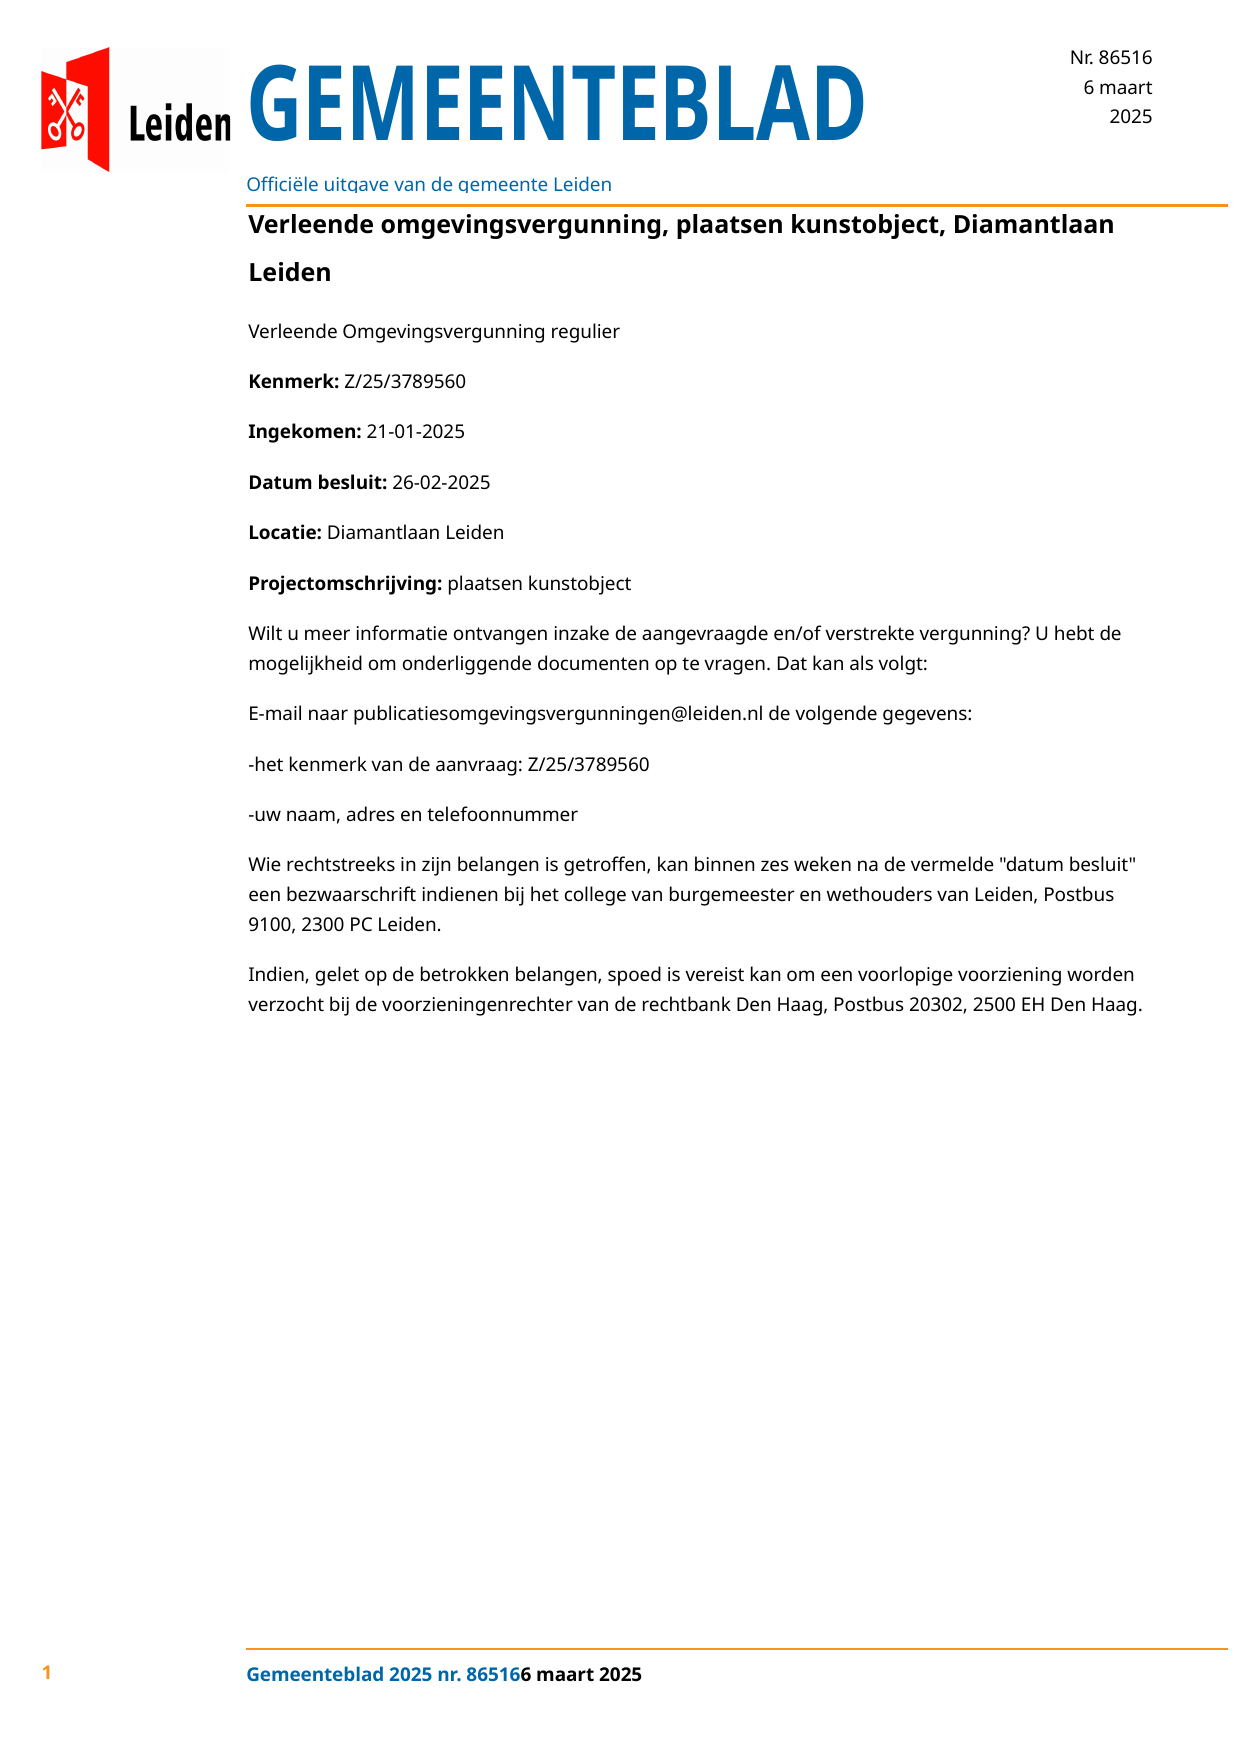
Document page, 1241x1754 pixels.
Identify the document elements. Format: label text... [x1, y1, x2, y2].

text E-mail naar publicatiesomgevingsvergunningen@leiden.nl de volgende gegevens: [248, 700, 1152, 726]
picture [41, 47, 231, 172]
text Datum besluit: 26-02-2025 [248, 469, 1152, 495]
text Wie rechtstreeks in zijn belangen is getroffen, kan binnen zes weken na de vermelde "datum besluit" een bezwaarschrift indienen bij het college van burgemeester en wethouders van Leiden, Postbus 9100, 2300 PC Leiden. [248, 852, 1152, 937]
text Projectomschrijving: plaatsen kunstobject [248, 570, 1152, 596]
text Locatie: Diamantlaan Leiden [248, 519, 1152, 545]
text Indien, gelet op de betrokken belangen, spoed is vereist kan om een voorlopige voorziening worden verzocht bij de voorzieningenrechter van de rechtbank Den Haag, Postbus 20302, 2500 EH Den Haag. [248, 961, 1152, 1017]
text Ingekomen: 21-01-2025 [248, 419, 1152, 444]
text Wilt u meer informatie ontvangen inzake de aangevraagde en/of verstrekte vergunning? U hebt de mogelijkheid om onderliggende documenten op te vragen. Dat kan als volgt: [248, 620, 1152, 676]
text -uw naam, adres en telefoonnummer [248, 801, 1152, 827]
text Kenmerk: Z/25/3789560 [248, 368, 1152, 394]
text Verleende Omgevingsvergunning regulier [248, 318, 1152, 344]
text -het kenmerk van de aanvraag: Z/25/3789560 [248, 751, 1152, 777]
text Verleende omgevingsvergunning, plaatsen kunstobject, Diamantlaan Leiden [248, 207, 1152, 288]
